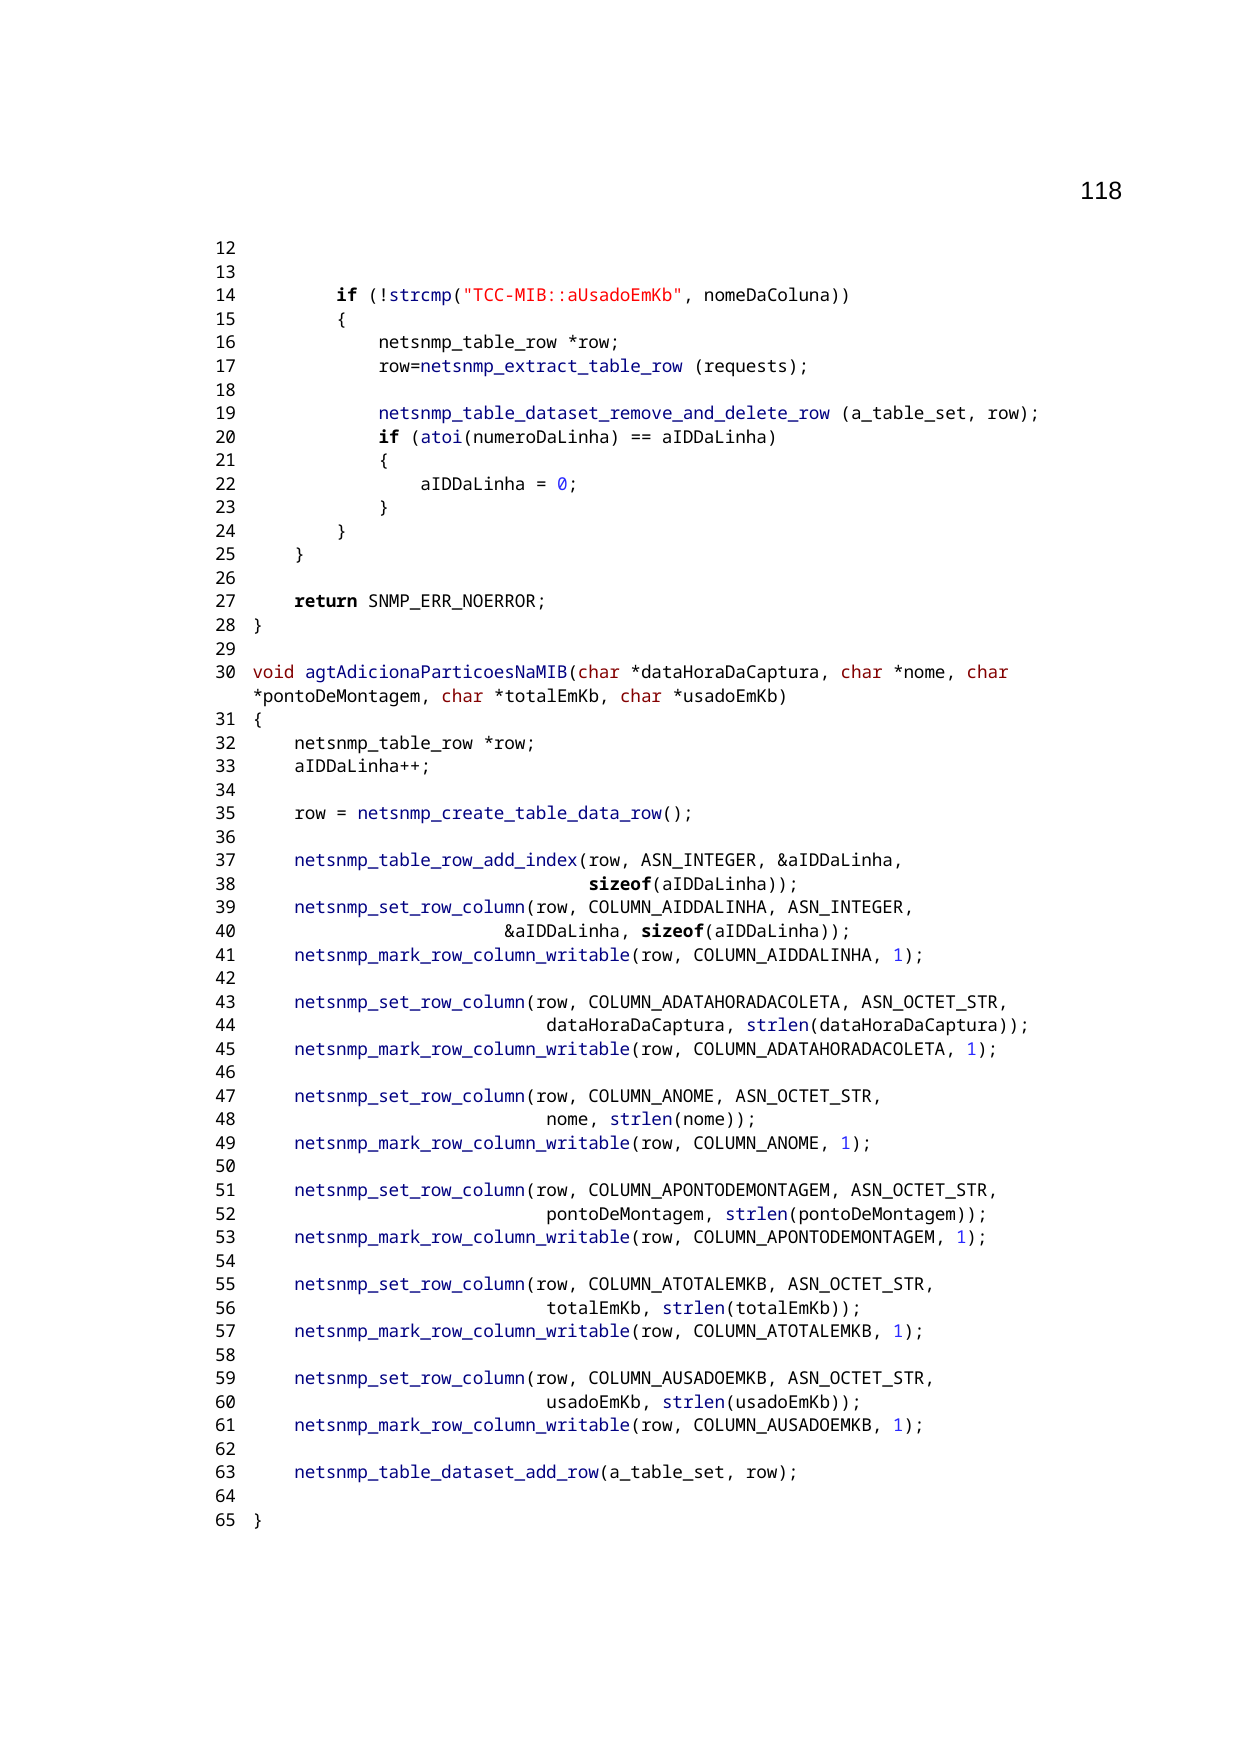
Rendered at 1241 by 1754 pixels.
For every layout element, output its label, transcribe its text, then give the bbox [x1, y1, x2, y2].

list netsnmp_mark_row_column_writable(row, COLUMN_ATOTALEMKB, 1); [215, 1319, 1122, 1343]
list return SNMP_ERR_NOERROR; [215, 589, 1122, 613]
list netsnmp_set_row_column(row, COLUMN_APONTODEMONTAGEM, ASN_OCTET_STR, [215, 1178, 1122, 1201]
list usadoEmKb, strlen(usadoEmKb)); [215, 1390, 1122, 1413]
list { [215, 448, 1122, 472]
list netsnmp_table_dataset_add_row(a_table_set, row); [215, 1460, 1122, 1484]
list } [215, 495, 1122, 519]
list nome, strlen(nome)); [215, 1107, 1122, 1131]
list netsnmp_table_row_add_index(row, ASN_INTEGER, &aIDDaLinha, [215, 848, 1122, 872]
list netsnmp_set_row_column(row, COLUMN_AUSADOEMKB, ASN_OCTET_STR, [215, 1366, 1122, 1390]
list dataHoraDaCaptura, strlen(dataHoraDaCaptura)); [215, 1013, 1122, 1037]
list netsnmp_set_row_column(row, COLUMN_ATOTALEMKB, ASN_OCTET_STR, [215, 1272, 1122, 1296]
list netsnmp_mark_row_column_writable(row, COLUMN_AIDDALINHA, 1); [215, 942, 1122, 966]
list pontoDeMontagem, strlen(pontoDeMontagem)); [215, 1201, 1122, 1225]
list &aIDDaLinha, sizeof(aIDDaLinha)); [215, 919, 1122, 942]
list netsnmp_mark_row_column_writable(row, COLUMN_APONTODEMONTAGEM, 1); [215, 1225, 1122, 1248]
list netsnmp_mark_row_column_writable(row, COLUMN_AUSADOEMKB, 1); [215, 1413, 1122, 1437]
list if (!strcmp("TCC-MIB::aUsadoEmKb", nomeDaColuna)) [215, 283, 1122, 307]
list netsnmp_set_row_column(row, COLUMN_ADATAHORADACOLETA, ASN_OCTET_STR, [215, 989, 1122, 1013]
list totalEmKb, strlen(totalEmKb)); [215, 1296, 1122, 1319]
list void agtAdicionaParticoesNaMIB(char *dataHoraDaCaptura, char *nome, char *pontoDeMontagem, char *totalEmKb, char *usadoEmKb) [215, 660, 1122, 707]
list netsnmp_set_row_column(row, COLUMN_AIDDALINHA, ASN_INTEGER, [215, 895, 1122, 919]
list netsnmp_mark_row_column_writable(row, COLUMN_ANOME, 1); [215, 1131, 1122, 1154]
list aIDDaLinha = 0; [215, 472, 1122, 495]
list row = netsnmp_create_table_data_row(); [215, 801, 1122, 825]
list } [215, 613, 1122, 636]
list { [215, 307, 1122, 330]
list netsnmp_table_row *row; [215, 330, 1122, 354]
list } [215, 1507, 1122, 1531]
list if (atoi(numeroDaLinha) == aIDDaLinha) [215, 424, 1122, 448]
list netsnmp_table_dataset_remove_and_delete_row (a_table_set, row); [215, 401, 1122, 424]
list row=netsnmp_extract_table_row (requests); [215, 354, 1122, 377]
list } [215, 542, 1122, 566]
list sizeof(aIDDaLinha)); [215, 872, 1122, 895]
list { [215, 707, 1122, 731]
list netsnmp_set_row_column(row, COLUMN_ANOME, ASN_OCTET_STR, [215, 1084, 1122, 1107]
list netsnmp_table_row *row; [215, 731, 1122, 754]
list aIDDaLinha++; [215, 754, 1122, 778]
list netsnmp_mark_row_column_writable(row, COLUMN_ADATAHORADACOLETA, 1); [215, 1037, 1122, 1060]
list } [215, 519, 1122, 542]
